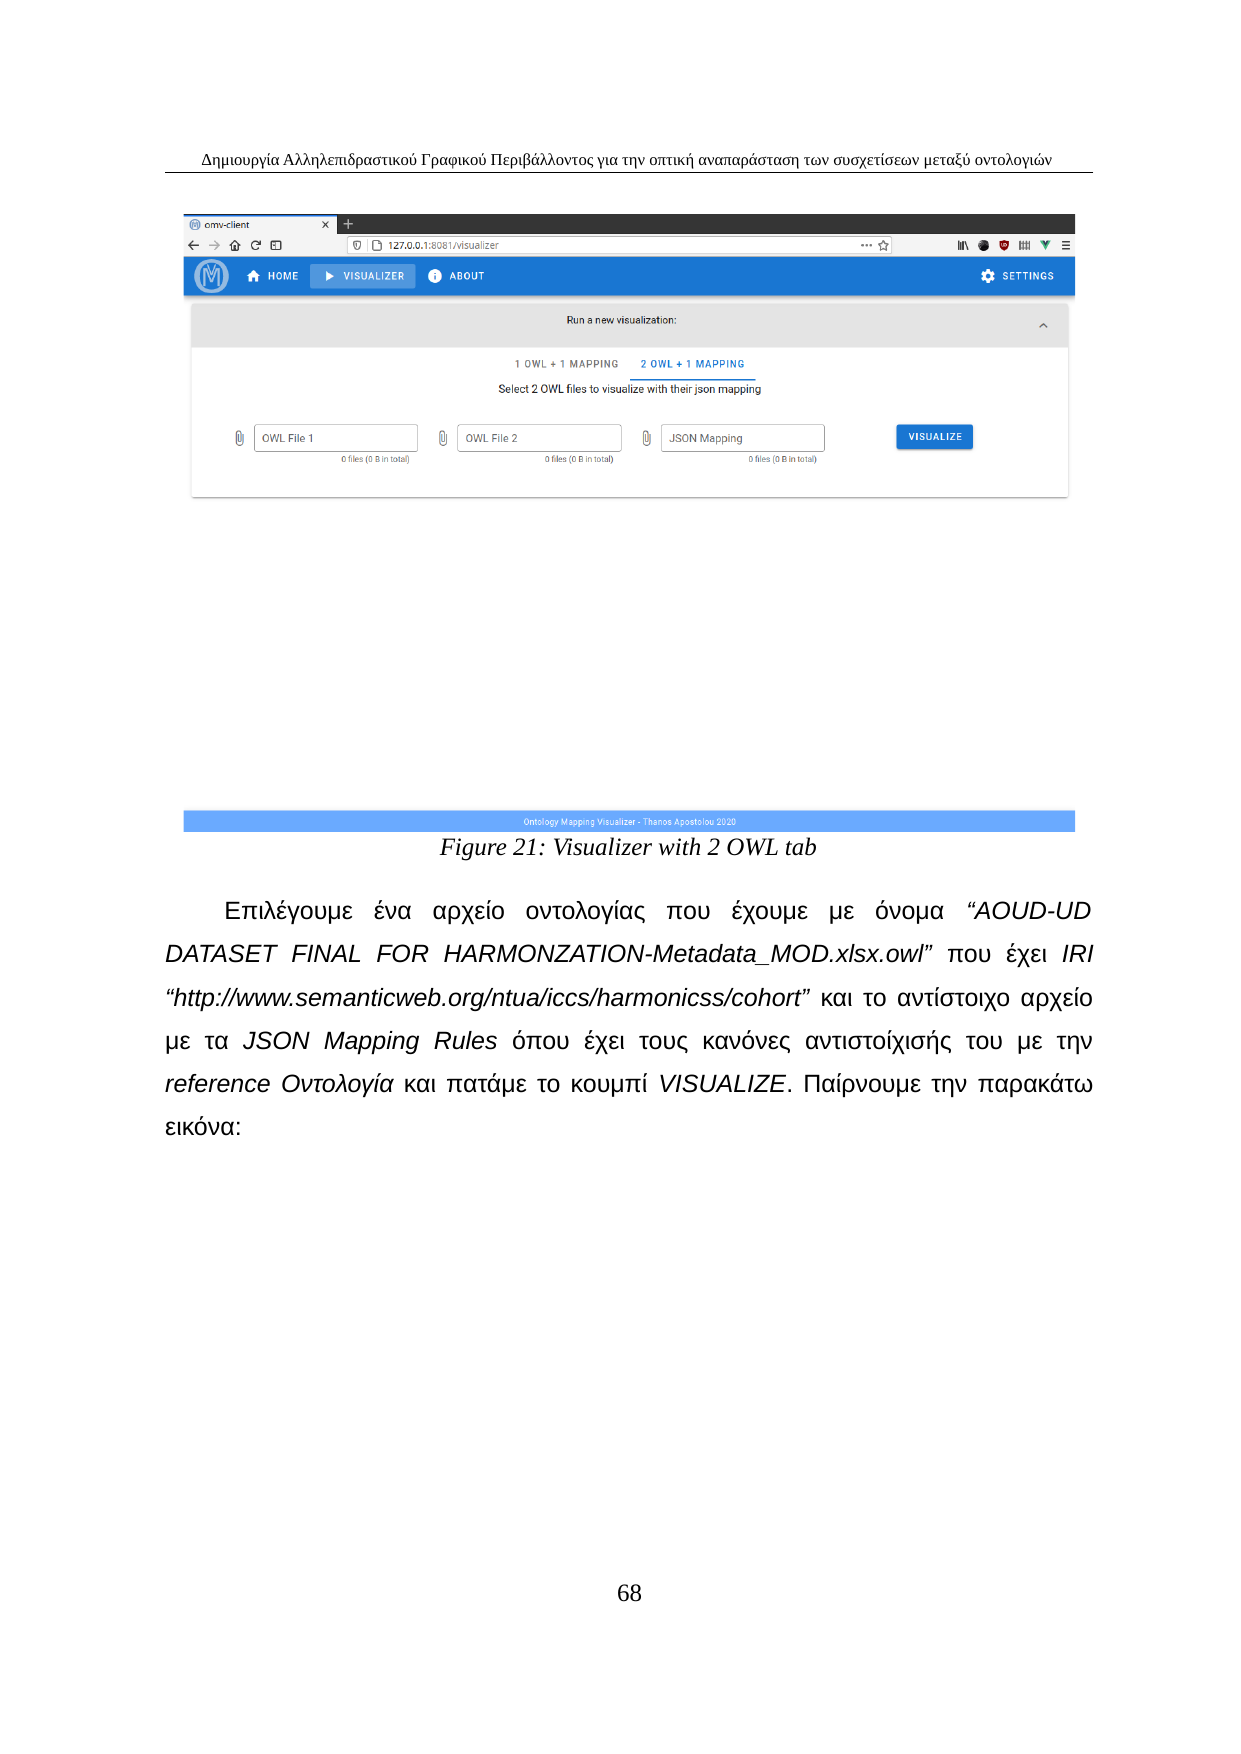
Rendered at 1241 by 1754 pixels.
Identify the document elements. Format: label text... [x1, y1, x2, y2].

text Figure 21: Visualizer with 2 OWL tab [231, 832, 1027, 861]
text Επιλέγουμε ένα αρχείο οντολογίας που έχουμε με όνομα “AOUD-UD DATASET FINAL FOR HARMONZATION-Metadata_MOD.xlsx.owl” που έχει IRI “http://www.semanticweb.org/ntua/iccs/harmonicss/cohort” και το αντίστοιχο αρχείο με τα JSON Mapping Rules όπου έχει τους κανόνες αντιστοίχισής του με την reference Οντολογία και πατάμε το κουμπί VISUALIZE. Παίρνουμε την παρακάτω εικόνα: [165, 896, 1093, 1141]
picture [183, 214, 1076, 832]
